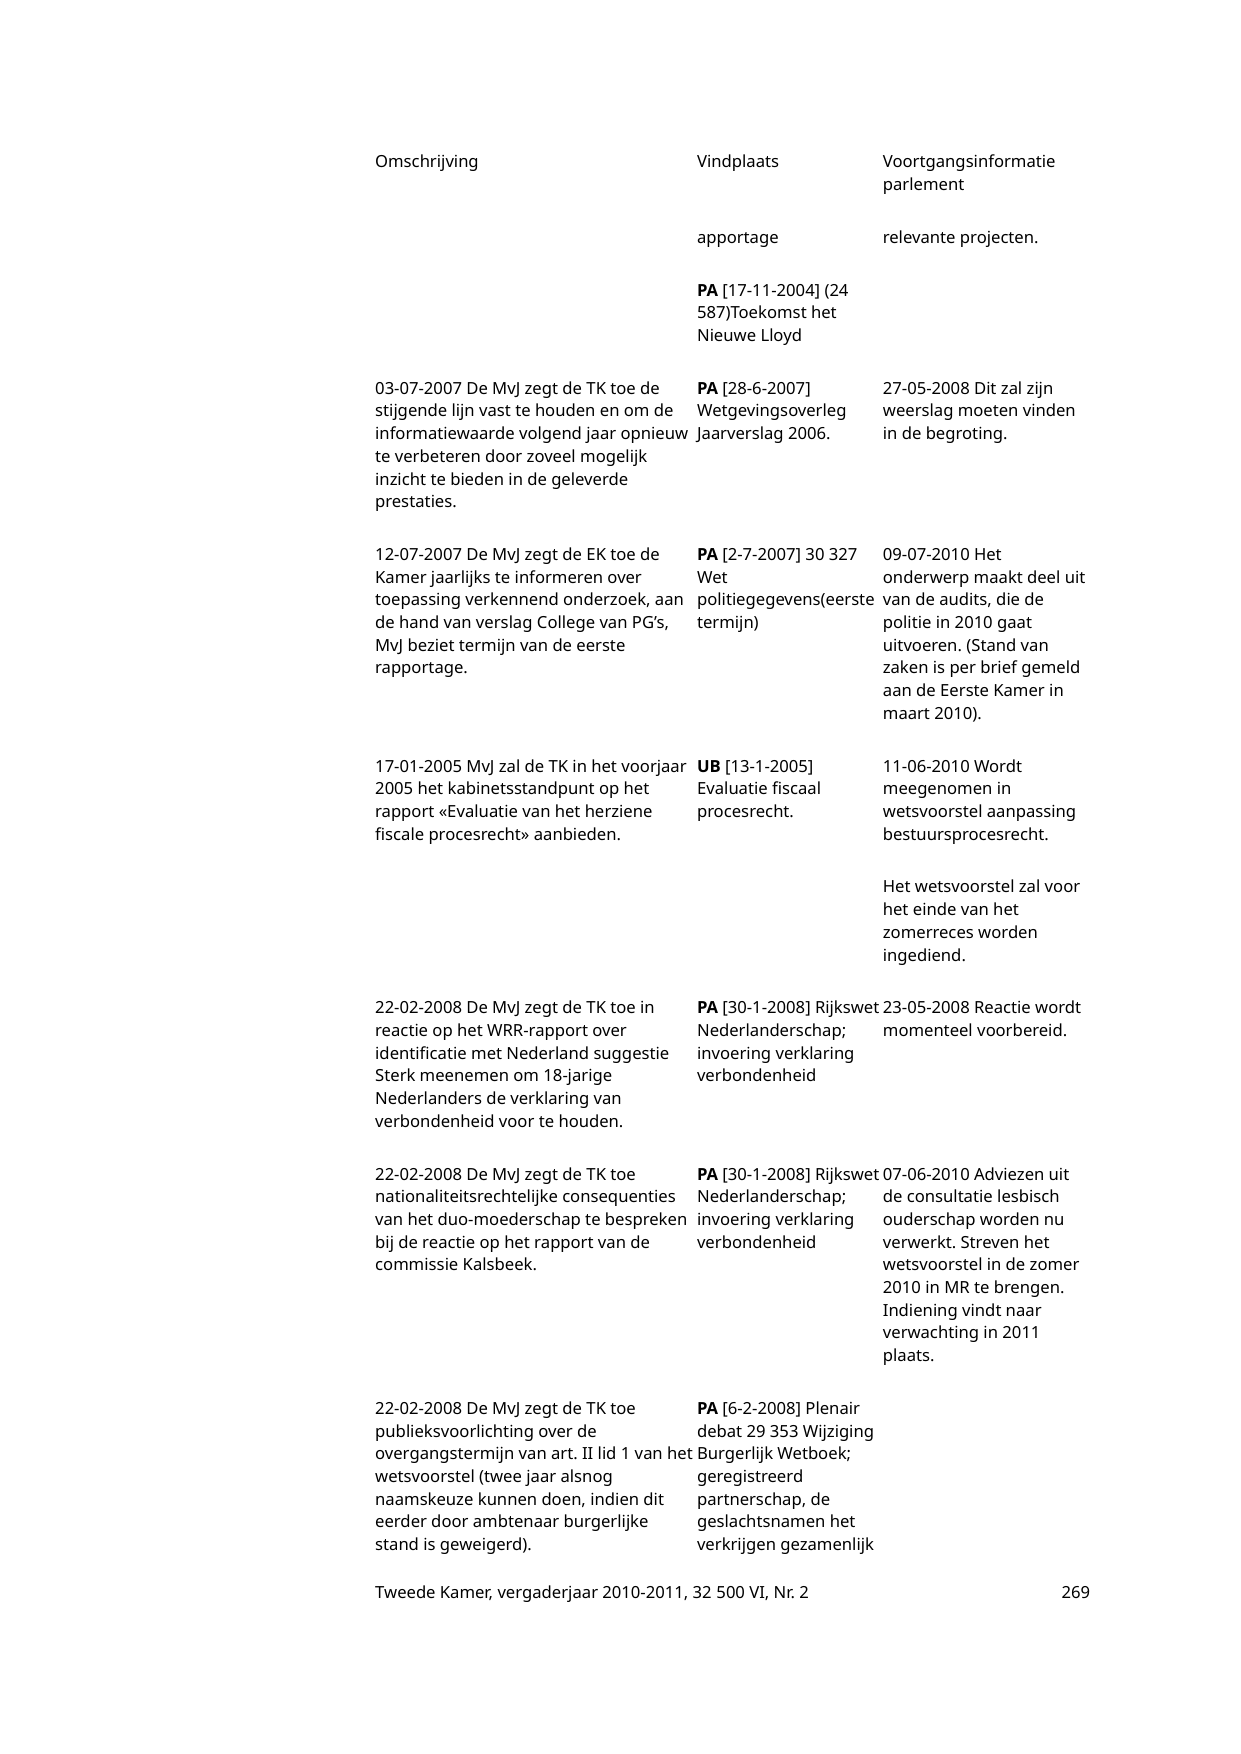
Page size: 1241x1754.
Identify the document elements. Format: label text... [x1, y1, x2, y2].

table_header Voortgangsinformatie parlement [883, 150, 1090, 225]
table_cell [883, 1396, 1090, 1555]
table_cell 22-02-2008 De MvJ zegt de TK toe publieksvoorlichting over de overgangstermijn van art. II lid 1 van het wetsvoorstel (twee jaar alsnog naamskeuze kunnen doen, indien dit eerder door ambtenaar burgerlijke stand is geweigerd). [375, 1396, 697, 1555]
table_cell 22-02-2008 De MvJ zegt de TK toe in reactie op het WRR-rapport over identificatie met Nederland suggestie Sterk meenemen om 18-jarige Nederlanders de verklaring van verbondenheid voor te houden. [375, 996, 697, 1162]
table_cell 22-02-2008 De MvJ zegt de TK toe nationaliteitsrechtelijke consequenties van het duo-moederschap te bespreken bij de reactie op het rapport van de commissie Kalsbeek. [375, 1162, 697, 1396]
table_cell 27-05-2008 Dit zal zijn weerslag moeten vinden in de begroting. [883, 376, 1090, 542]
table_cell 23-05-2008 Reactie wordt momenteel voorbereid. [883, 996, 1090, 1162]
table_cell [375, 225, 697, 376]
table_cell 11-06-2010 Wordt meegenomen in wetsvoorstel aanpassing bestuursprocesrecht. Het wetsvoorstel zal voor het einde van het zomerreces worden ingediend. [883, 754, 1090, 996]
table_cell apportage PA [17-11-2004] (24 587)Toekomst het Nieuwe Lloyd [697, 225, 883, 376]
table_cell UB [13-1-2005] Evaluatie fiscaal procesrecht. [697, 754, 883, 996]
table_cell PA [30-1-2008] Rijkswet Nederlanderschap; invoering verklaring verbondenheid [697, 996, 883, 1162]
table_cell 12-07-2007 De MvJ zegt de EK toe de Kamer jaarlijks te informeren over toepassing verkennend onderzoek, aan de hand van verslag College van PG’s, MvJ beziet termijn van de eerste rapportage. [375, 543, 697, 754]
table_cell relevante projecten. [883, 225, 1090, 376]
table_cell PA [30-1-2008] Rijkswet Nederlanderschap; invoering verklaring verbondenheid [697, 1162, 883, 1396]
table_cell PA [6-2-2008] Plenair debat 29 353 Wijziging Burgerlijk Wetboek; geregistreerd partnerschap, de geslachtsnamen het verkrijgen gezamenlijk [697, 1396, 883, 1555]
table_header Vindplaats [697, 150, 883, 225]
table_cell PA [2-7-2007] 30 327 Wet politiegegevens(eerste termijn) [697, 543, 883, 754]
table_cell 17-01-2005 MvJ zal de TK in het voorjaar 2005 het kabinetsstandpunt op het rapport «Evaluatie van het herziene fiscale procesrecht» aanbieden. [375, 754, 697, 996]
table_cell 03-07-2007 De MvJ zegt de TK toe de stijgende lijn vast te houden en om de informatiewaarde volgend jaar opnieuw te verbeteren door zoveel mogelijk inzicht te bieden in de geleverde prestaties. [375, 376, 697, 542]
table_cell 09-07-2010 Het onderwerp maakt deel uit van de audits, die de politie in 2010 gaat uitvoeren. (Stand van zaken is per brief gemeld aan de Eerste Kamer in maart 2010). [883, 543, 1090, 754]
table_cell PA [28-6-2007] Wetgevingsoverleg Jaarverslag 2006. [697, 376, 883, 542]
table_header Omschrijving [375, 150, 697, 225]
table_cell 07-06-2010 Adviezen uit de consultatie lesbisch ouderschap worden nu verwerkt. Streven het wetsvoorstel in de zomer 2010 in MR te brengen. Indiening vindt naar verwachting in 2011 plaats. [883, 1162, 1090, 1396]
